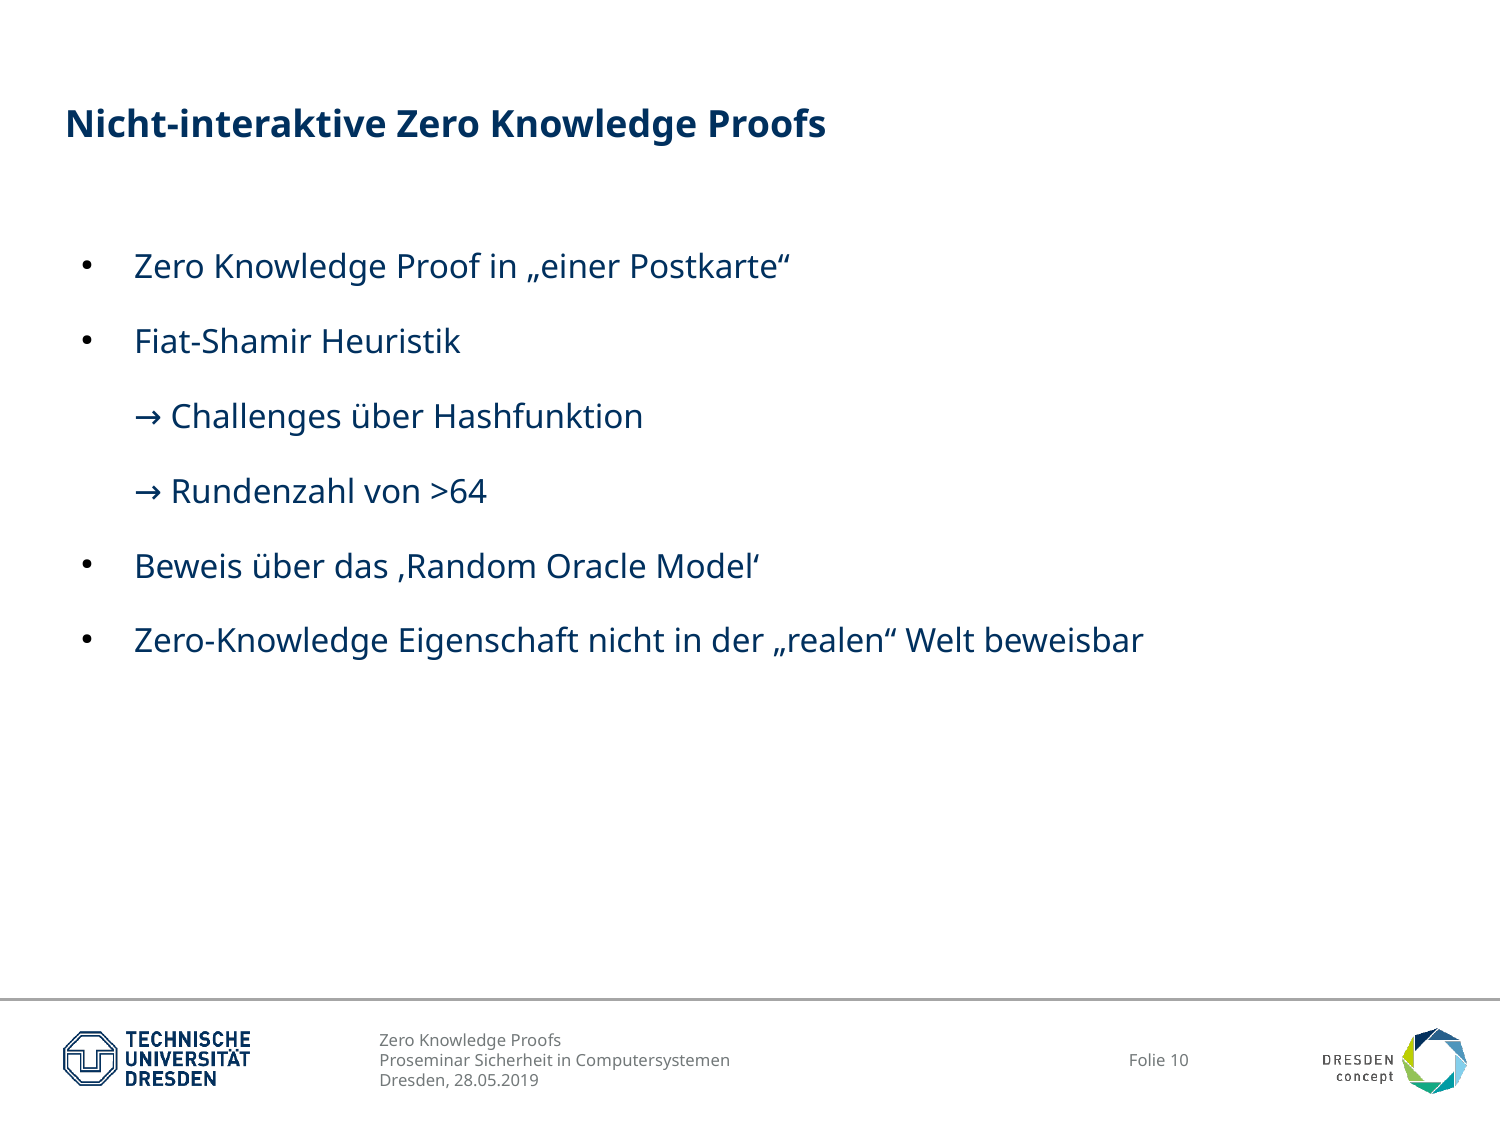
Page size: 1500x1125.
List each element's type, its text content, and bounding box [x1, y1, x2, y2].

title Nicht-interaktive Zero Knowledge Proofs [64, 56, 1437, 190]
picture [63, 1031, 250, 1086]
picture [1323, 1028, 1467, 1094]
list Zero Knowledge Proof in „einer Postkarte“ Fiat-Shamir Heuristik → Challenges über Hashfunktion → Rundenzahl von >64 Beweis über das ‚Random Oracle Model‘ Zero-Knowledge Eigenschaft nicht in der „realen“ Welt beweisbar [63, 243, 1437, 941]
